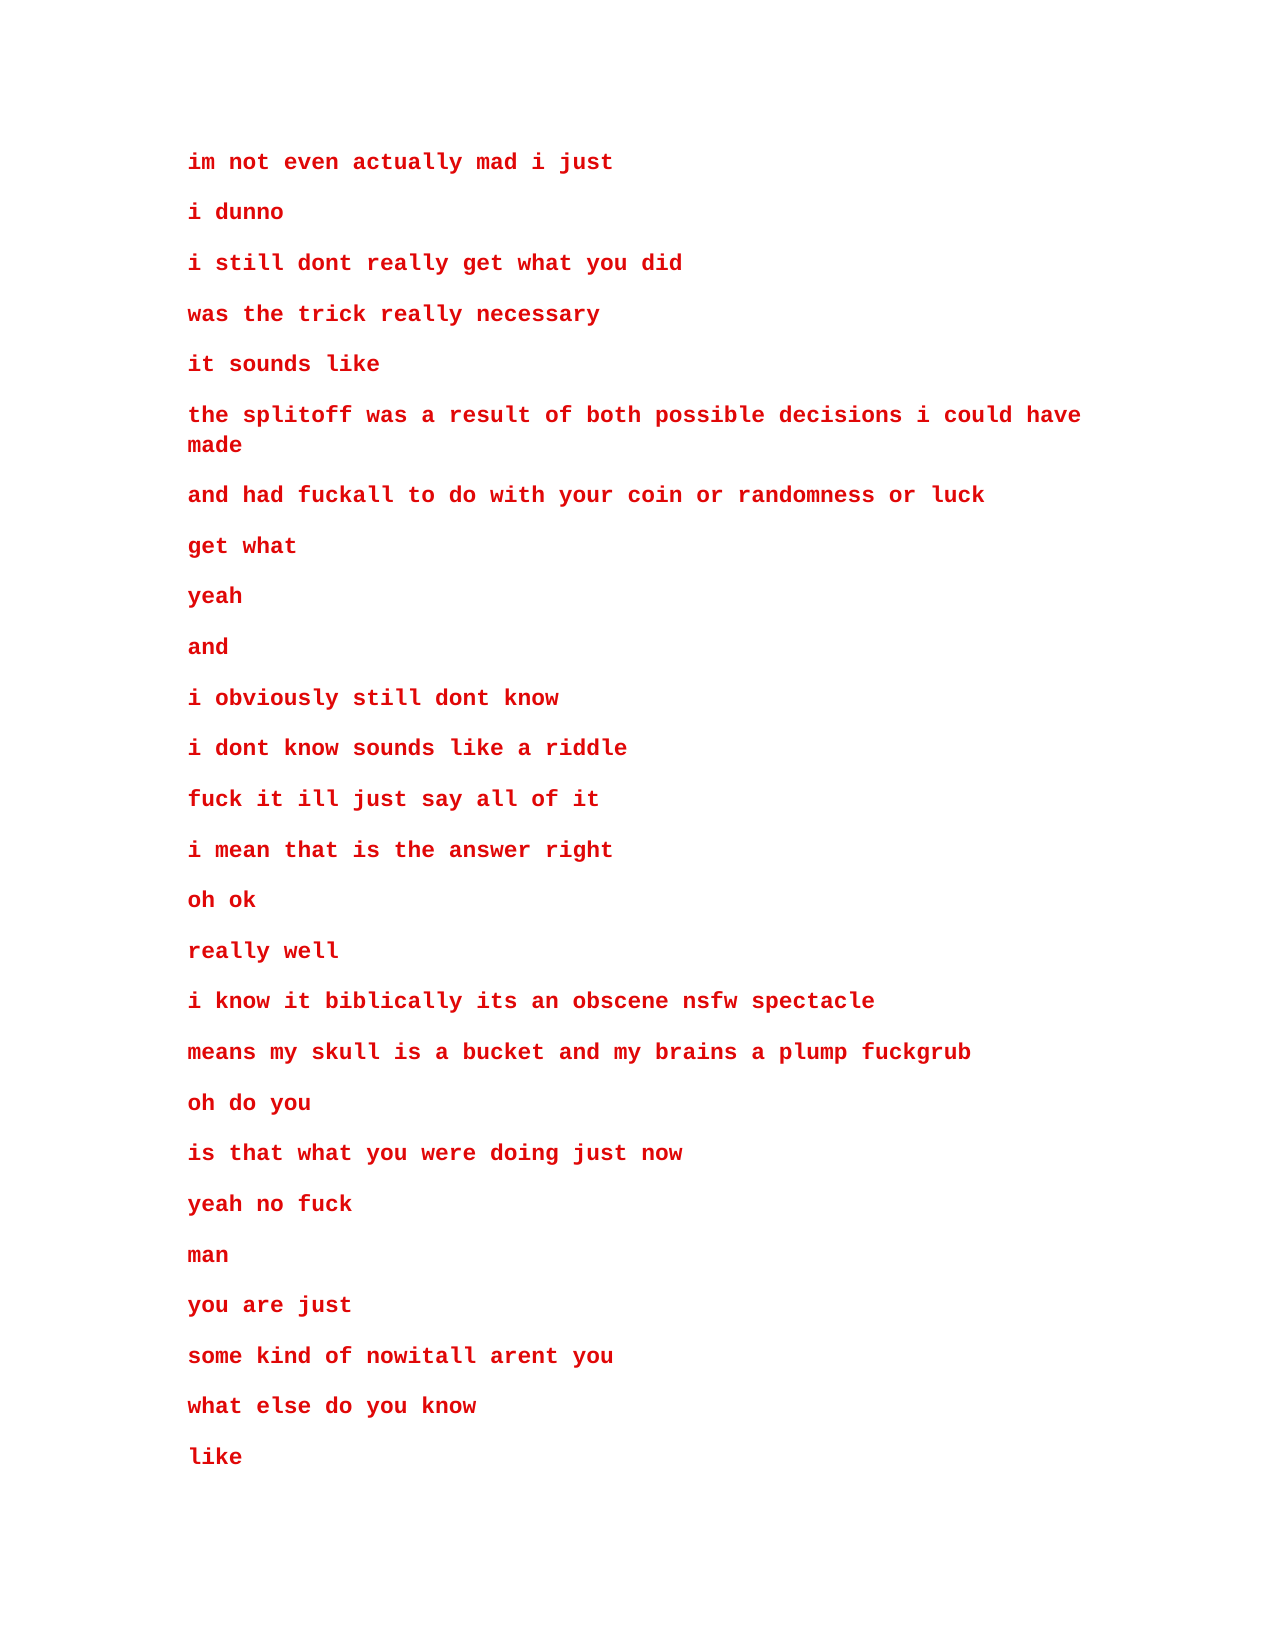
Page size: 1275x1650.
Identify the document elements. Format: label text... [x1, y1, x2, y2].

text means my skull is a bucket and my brains a plump fuckgrub [187, 1040, 1087, 1066]
text yeah no fuck [187, 1192, 1087, 1218]
text really well [187, 939, 1087, 965]
text yeah [187, 585, 1087, 611]
text what else do you know [187, 1395, 1087, 1421]
text you are just [187, 1293, 1087, 1319]
text some kind of nowitall arent you [187, 1344, 1087, 1370]
text and [187, 635, 1087, 661]
text like [187, 1445, 1087, 1471]
text i dont know sounds like a riddle [187, 737, 1087, 763]
text oh ok [187, 888, 1087, 914]
text im not even actually mad i just [187, 150, 1087, 176]
text i mean that is the answer right [187, 838, 1087, 864]
text and had fuckall to do with your coin or randomness or luck [187, 483, 1087, 509]
text i still dont really get what you did [187, 251, 1087, 277]
text fuck it ill just say all of it [187, 787, 1087, 813]
text i dunno [187, 201, 1087, 227]
text the splitoff was a result of both possible decisions i could have made [187, 403, 1087, 459]
text oh do you [187, 1091, 1087, 1117]
text it sounds like [187, 352, 1087, 378]
text was the trick really necessary [187, 302, 1087, 328]
text is that what you were doing just now [187, 1142, 1087, 1168]
text get what [187, 534, 1087, 560]
text man [187, 1243, 1087, 1269]
text i know it biblically its an obscene nsfw spectacle [187, 990, 1087, 1016]
text i obviously still dont know [187, 686, 1087, 712]
